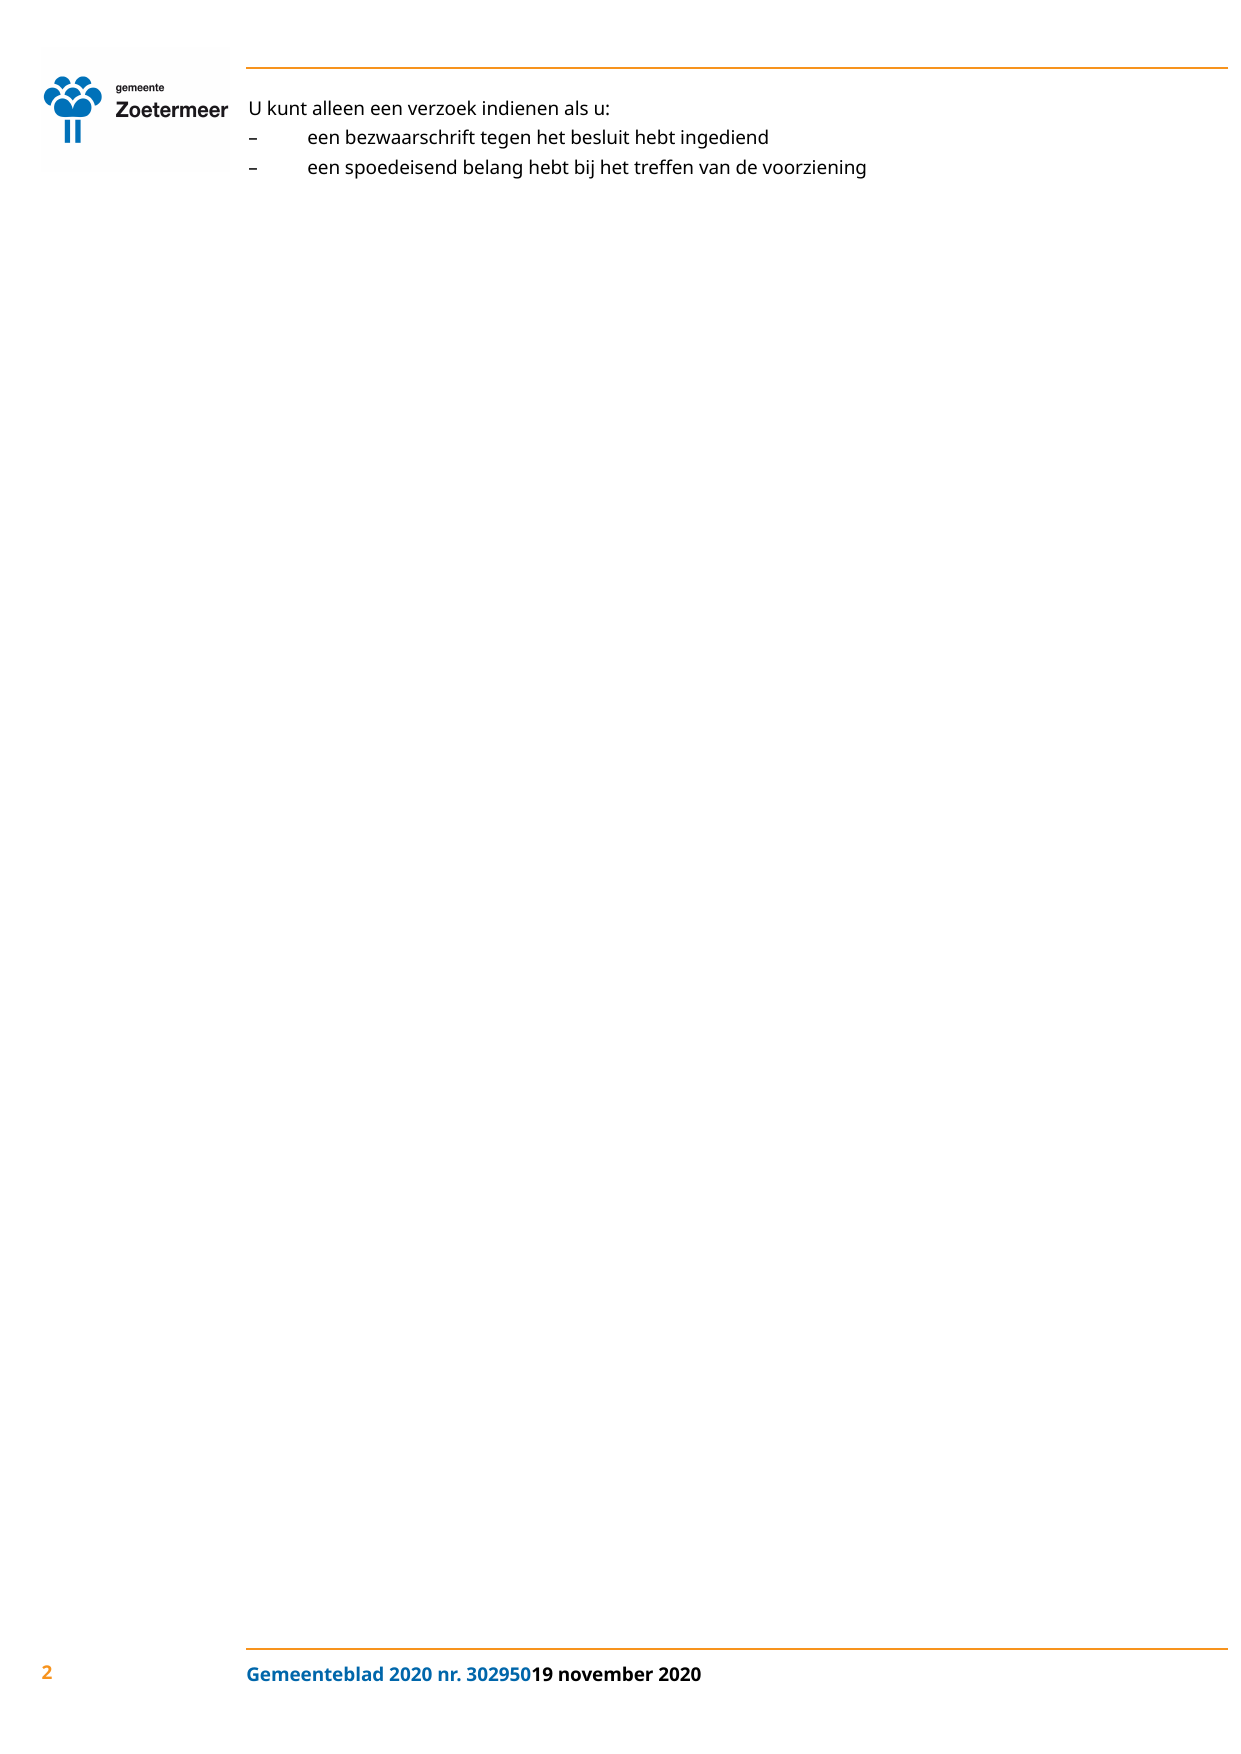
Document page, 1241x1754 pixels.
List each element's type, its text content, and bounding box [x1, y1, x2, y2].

list een spoedeisend belang hebt bij het treffen van de voorziening [248, 154, 1152, 180]
list een bezwaarschrift tegen het besluit hebt ingediend [248, 124, 1152, 150]
text U kunt alleen een verzoek indienen als u: [248, 95, 1152, 121]
picture [41, 47, 231, 172]
